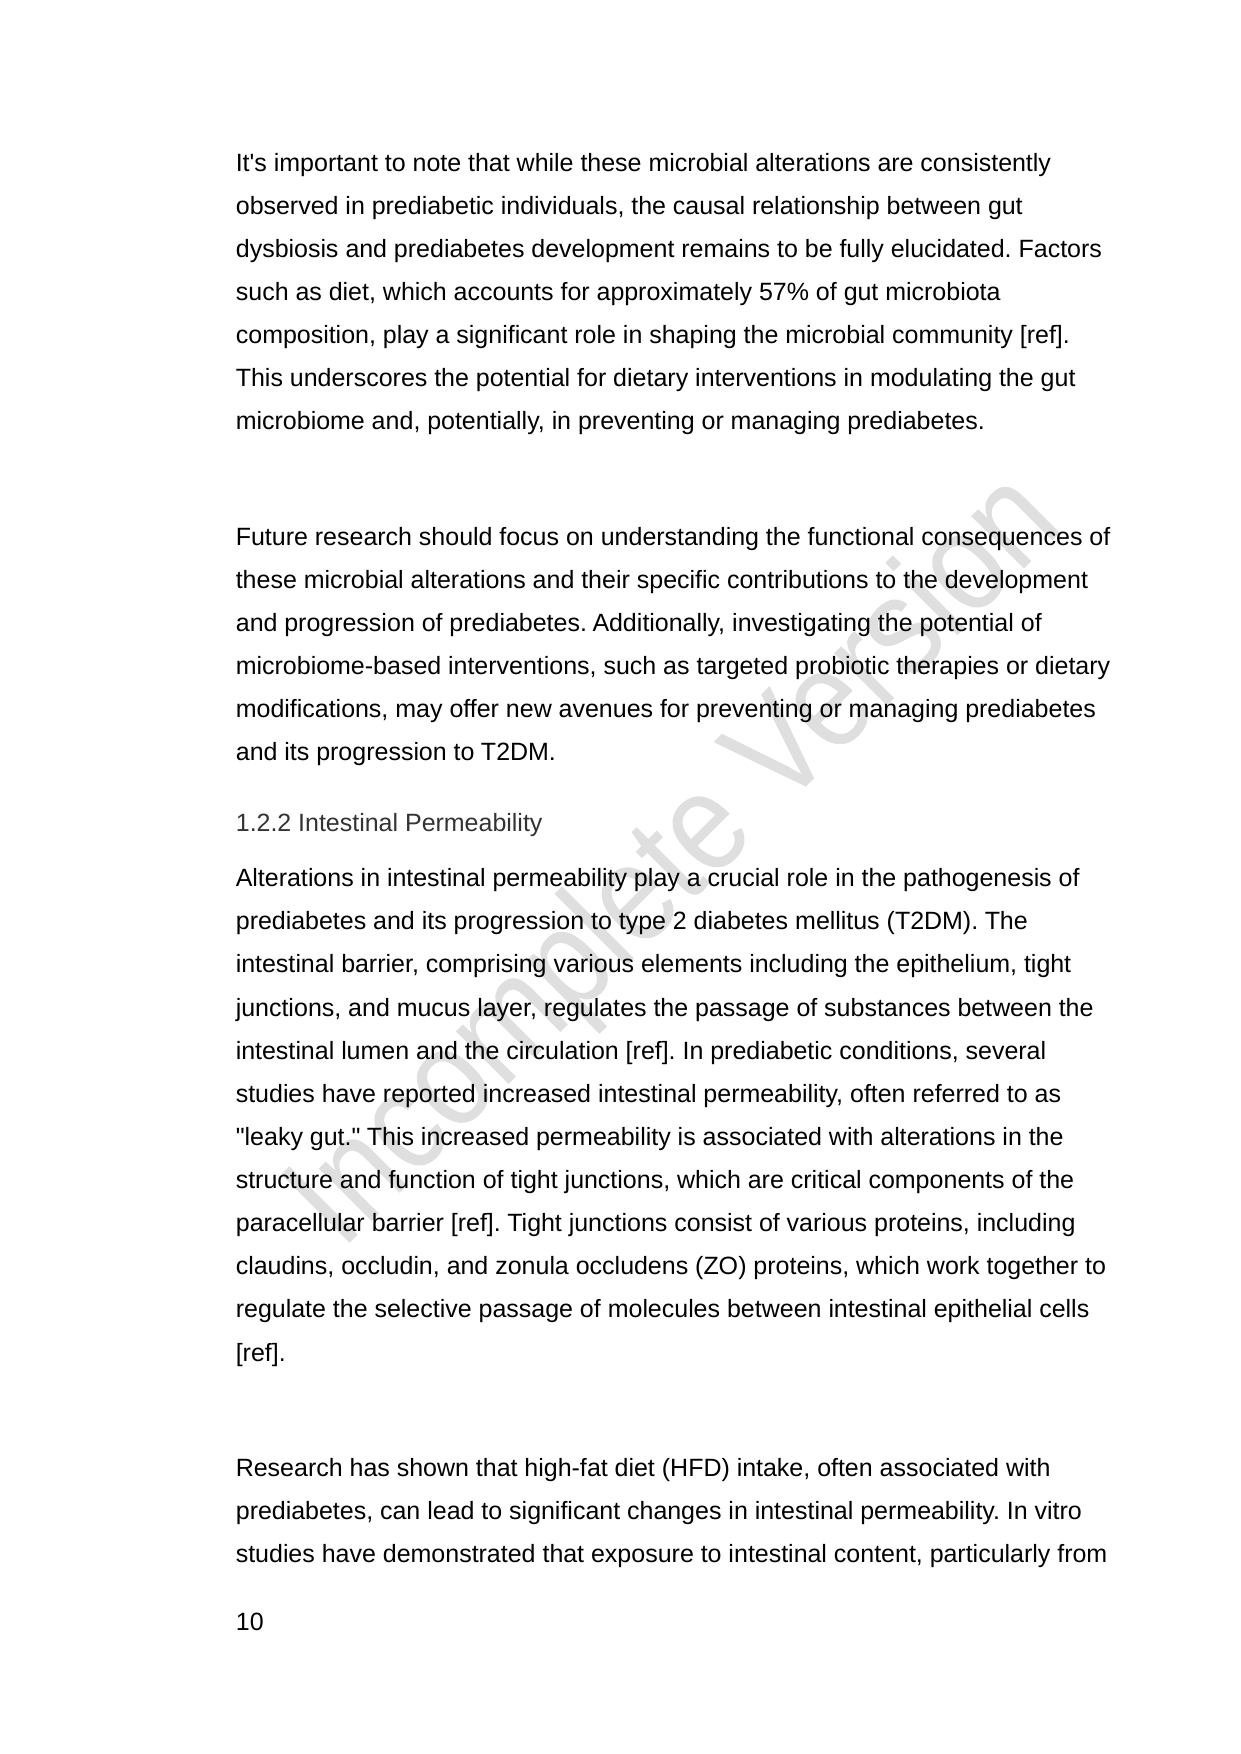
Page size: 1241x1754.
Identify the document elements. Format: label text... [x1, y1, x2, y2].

text Alterations in intestinal permeability play a crucial role in the pathogenesis of prediabetes and its progression to type 2 diabetes mellitus (T2DM). The intestinal barrier, comprising various elements including the epithelium, tight junctions, and mucus layer, regulates the passage of substances between the intestinal lumen and the circulation [ref]. In prediabetic conditions, several studies have reported increased intestinal permeability, often referred to as "leaky gut." This increased permeability is associated with alterations in the structure and function of tight junctions, which are critical components of the paracellular barrier [ref]. Tight junctions consist of various proteins, including claudins, occludin, and zonula occludens (ZO) proteins, which work together to regulate the selective passage of molecules between intestinal epithelial cells [ref]. [236, 863, 1122, 1366]
text Research has shown that high-fat diet (HFD) intake, often associated with prediabetes, can lead to significant changes in intestinal permeability. In vitro studies have demonstrated that exposure to intestinal content, particularly from [236, 1453, 1122, 1568]
subtitle 1.2.2 Intestinal Permeability [236, 808, 677, 836]
text Future research should focus on understanding the functional consequences of these microbial alterations and their specific contributions to the development and progression of prediabetes. Additionally, investigating the potential of microbiome-based interventions, such as targeted probiotic therapies or dietary modifications, may offer new avenues for preventing or managing prediabetes and its progression to T2DM. [236, 522, 1122, 766]
subtitle [709, 808, 1122, 836]
subtitle [683, 808, 714, 836]
text It's important to note that while these microbial alterations are consistently observed in prediabetic individuals, the causal relationship between gut dysbiosis and prediabetes development remains to be fully elucidated. Factors such as diet, which accounts for approximately 57% of gut microbiota composition, play a significant role in shaping the microbial community [ref]. This underscores the potential for dietary interventions in modulating the gut microbiome and, potentially, in preventing or managing prediabetes. [236, 148, 1122, 435]
